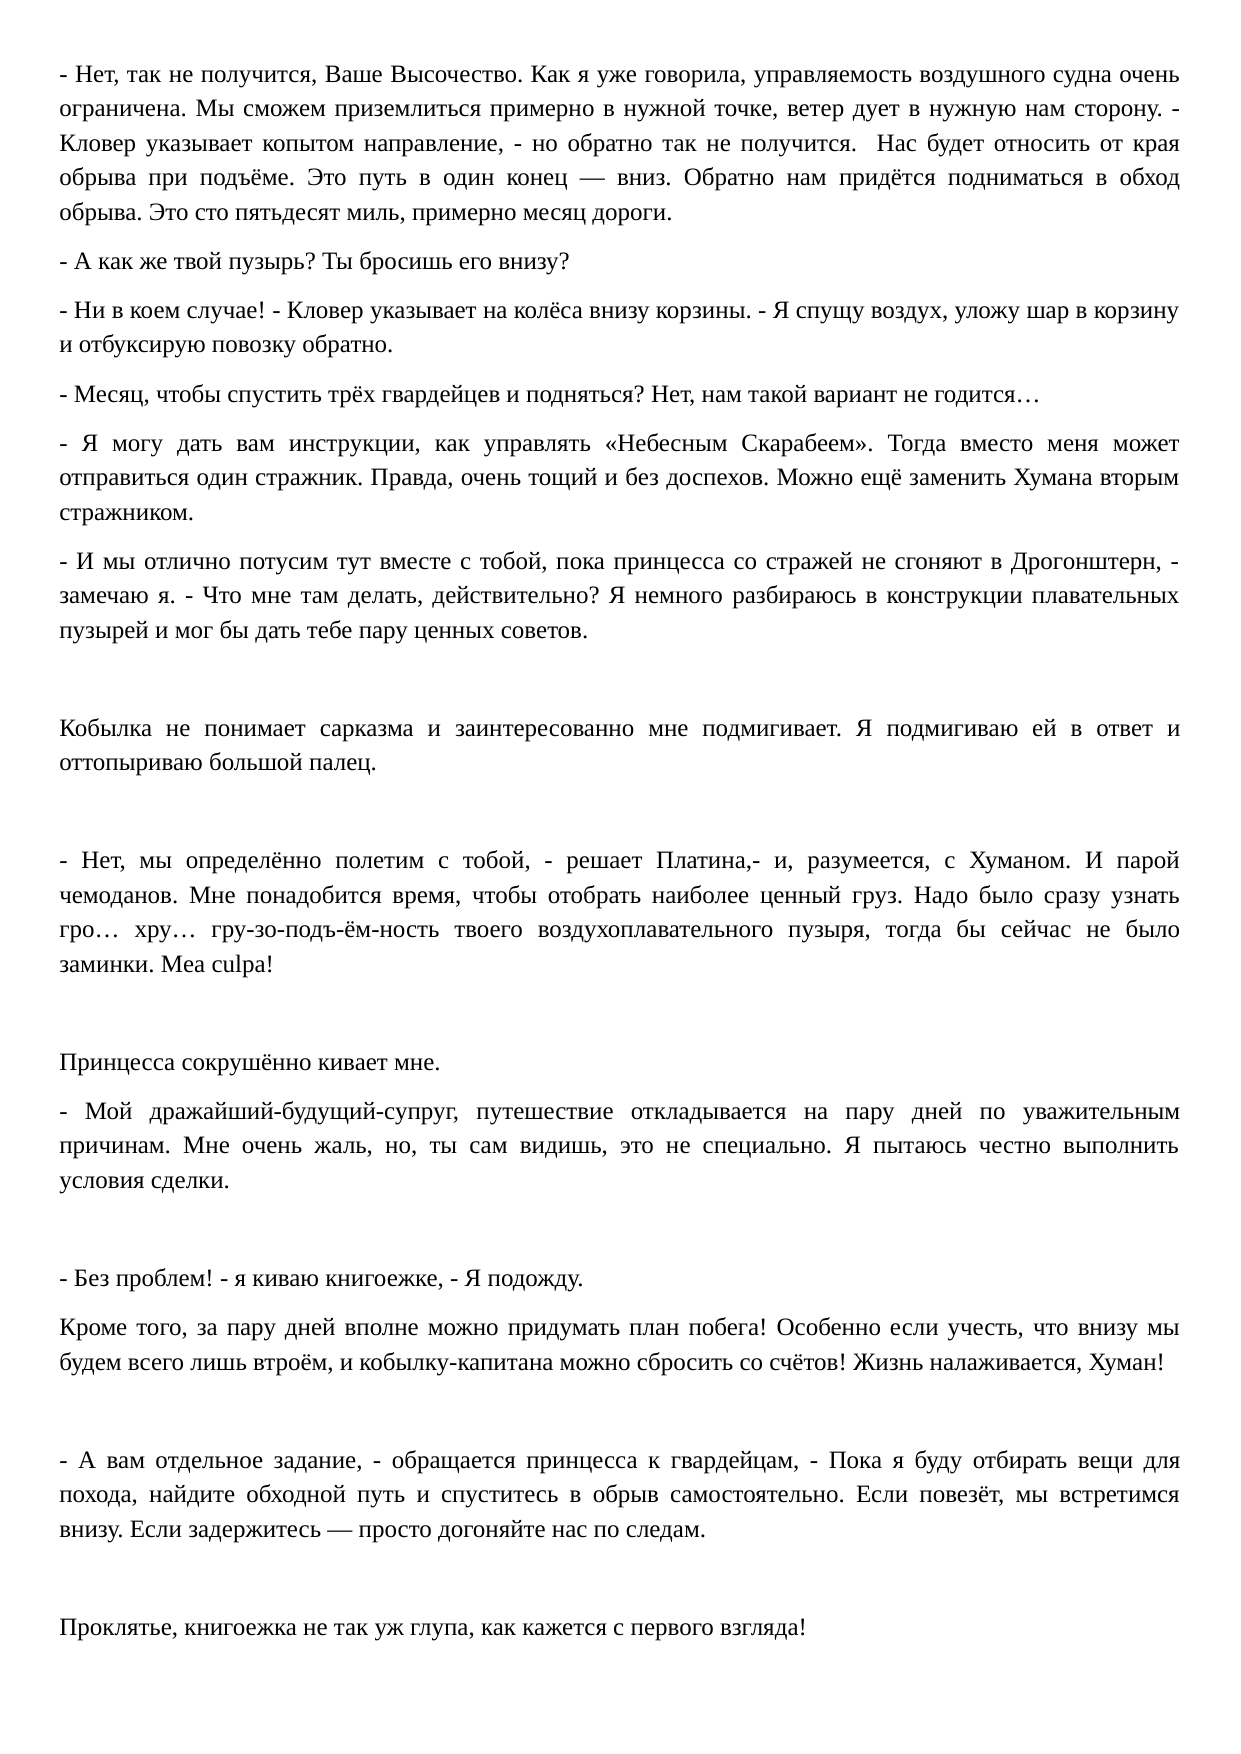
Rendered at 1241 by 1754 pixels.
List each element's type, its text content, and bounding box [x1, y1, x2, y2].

text - Нет, мы определённо полетим с тобой, - решает Платина,- и, разумеется, с Хуманом. И парой чемоданов. Мне понадобится время, чтобы отобрать наиболее ценный груз. Надо было сразу узнать гро… хру… гру-зо-подъ-ём-ность твоего воздухоплавательного пузыря, тогда бы сейчас не было заминки. Mea culpa! [59, 845, 1181, 978]
text Кроме того, за пару дней вполне можно придумать план побега! Особенно если учесть, что внизу мы будем всего лишь втроём, и кобылку-капитана можно сбросить со счётов! Жизнь налаживается, Хуман! [59, 1312, 1181, 1375]
text Принцесса сокрушённо кивает мне. [59, 1047, 1181, 1076]
text - Ни в коем случае! - Кловер указывает на колёса внизу корзины. - Я спущу воздух, уложу шар в корзину и отбуксирую повозку обратно. [59, 295, 1181, 358]
text - А вам отдельное задание, - обращается принцесса к гвардейцам, - Пока я буду отбирать вещи для похода, найдите обходной путь и спуститесь в обрыв самостоятельно. Если повезёт, мы встретимся внизу. Если задержитесь — просто догоняйте нас по следам. [59, 1445, 1181, 1542]
text - И мы отлично потусим тут вместе с тобой, пока принцесса со стражей не сгоняют в Дрогонштерн, - замечаю я. - Что мне там делать, действительно? Я немного разбираюсь в конструкции плавательных пузырей и мог бы дать тебе пару ценных советов. [59, 546, 1181, 643]
text Кобылка не понимает сарказма и заинтересованно мне подмигивает. Я подмигиваю ей в ответ и оттопыриваю большой палец. [59, 713, 1181, 776]
text - Нет, так не получится, Ваше Высочество. Как я уже говорила, управляемость воздушного судна очень ограничена. Мы сможем приземлиться примерно в нужной точке, ветер дует в нужную нам сторону. - Кловер указывает копытом направление, - но обратно так не получится. Нас будет относить от края обрыва при подъёме. Это путь в один конец — вниз. Обратно нам придётся подниматься в обход обрыва. Это сто пятьдесят миль, примерно месяц дороги. [59, 59, 1181, 226]
text Проклятье, книгоежка не так уж глупа, как кажется с первого взгляда! [59, 1612, 1181, 1641]
text - Я могу дать вам инструкции, как управлять «Небесным Скарабеем». Тогда вместо меня может отправиться один стражник. Правда, очень тощий и без доспехов. Можно ещё заменить Хумана вторым стражником. [59, 428, 1181, 525]
text - Без проблем! - я киваю книгоежке, - Я подожду. [59, 1263, 1181, 1292]
text - А как же твой пузырь? Ты бросишь его внизу? [59, 246, 1181, 275]
text - Месяц, чтобы спустить трёх гвардейцев и подняться? Нет, нам такой вариант не годится… [59, 379, 1181, 407]
text - Мой дражайший-будущий-супруг, путешествие откладывается на пару дней по уважительным причинам. Мне очень жаль, но, ты сам видишь, это не специально. Я пытаюсь честно выполнить условия сделки. [59, 1096, 1181, 1194]
